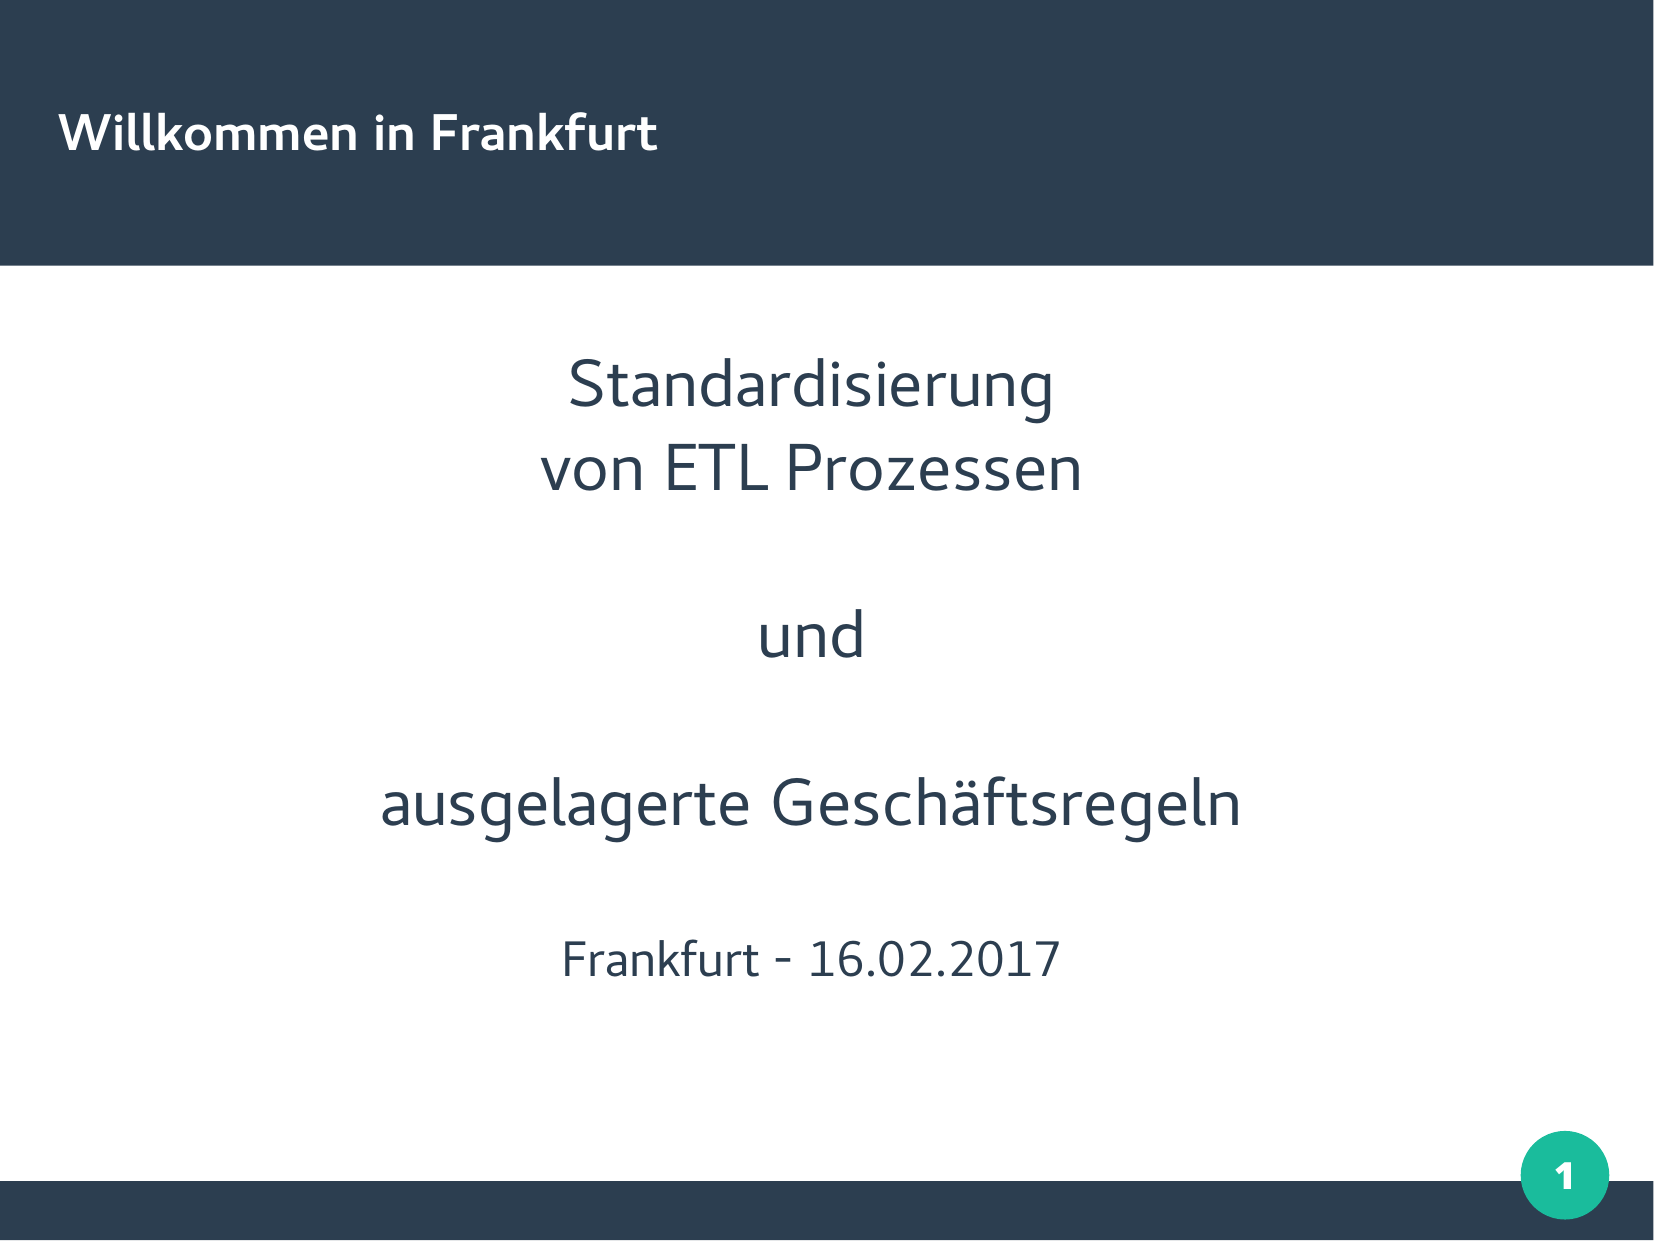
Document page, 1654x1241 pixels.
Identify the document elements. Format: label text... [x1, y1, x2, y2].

subtitle Standardisierung von ETL Prozessen und ausgelagerte Geschäftsregeln Frankfurt - 16.02.2017 [59, 324, 1565, 1093]
title Willkommen in Frankfurt [59, 59, 1595, 207]
